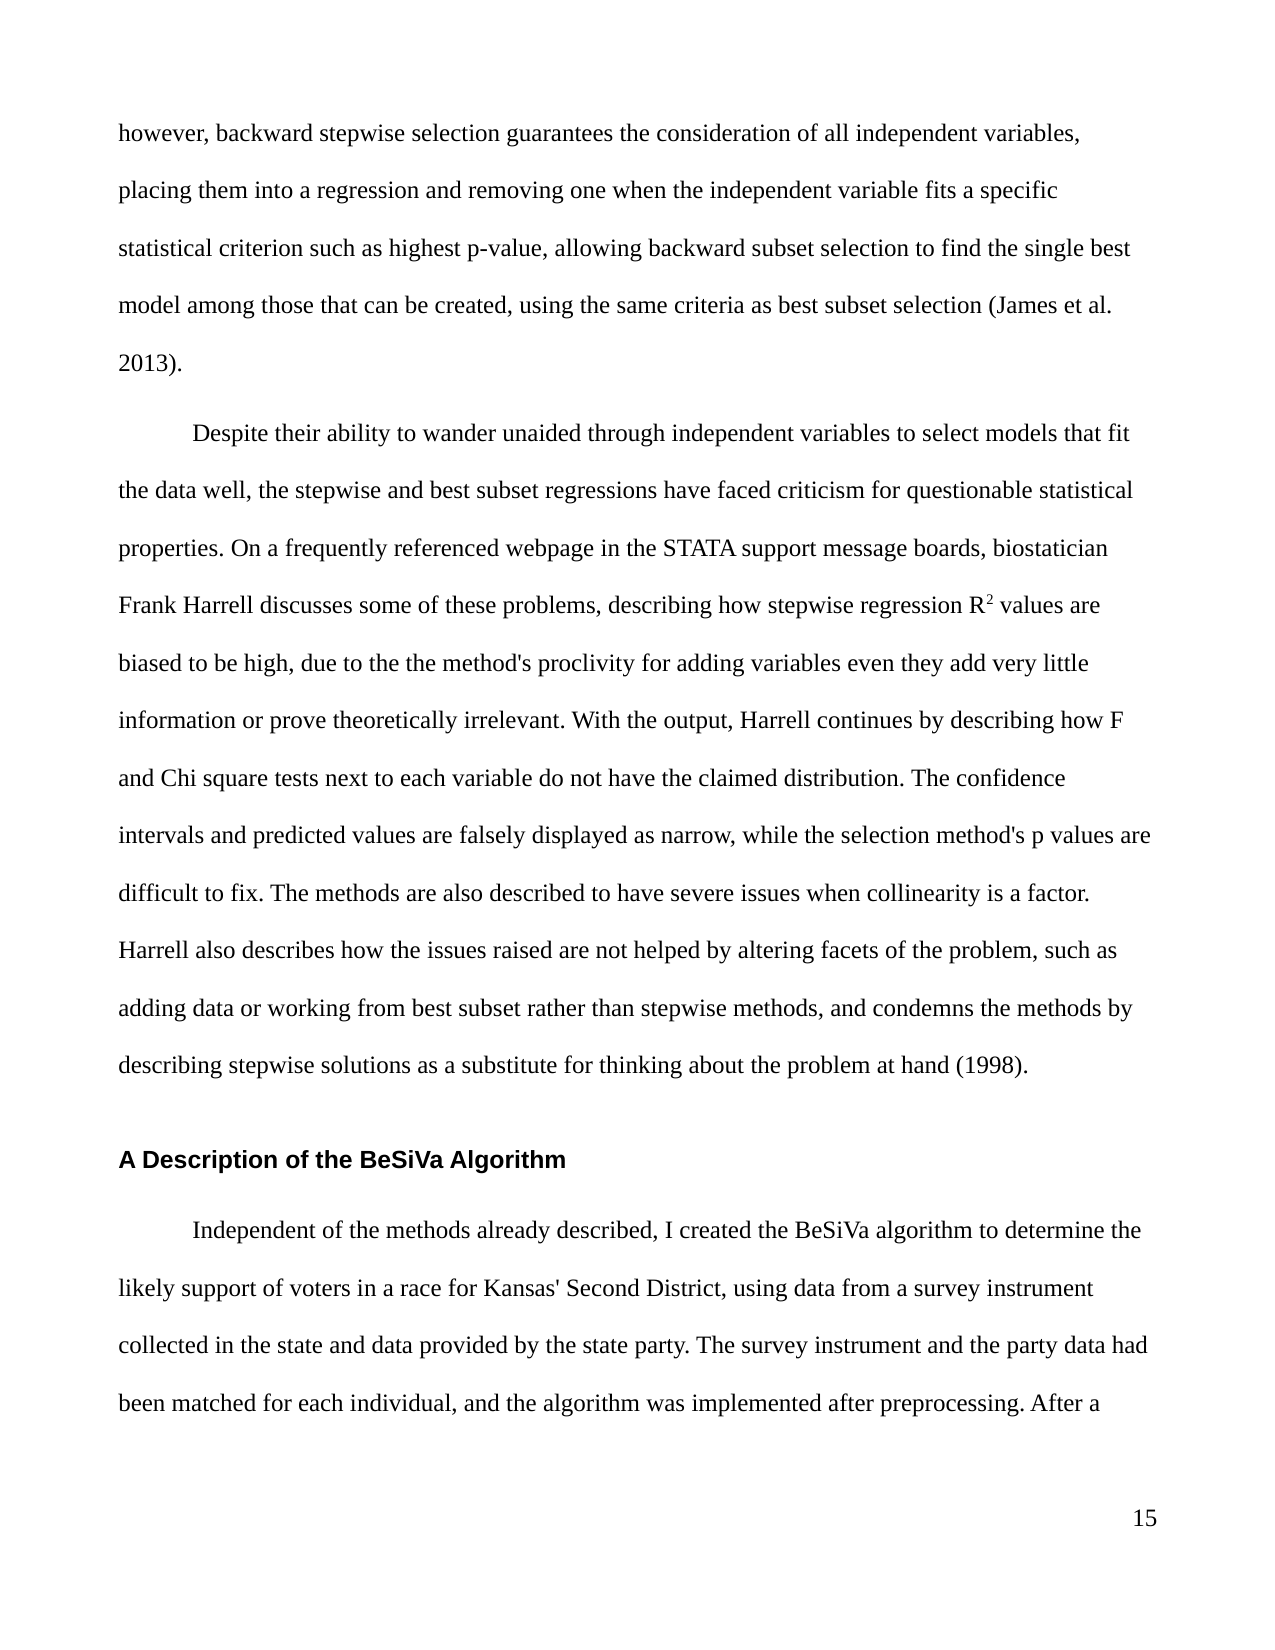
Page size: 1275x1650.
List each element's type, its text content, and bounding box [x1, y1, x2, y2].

subtitle A Description of the BeSiVa Algorithm [118, 1146, 1157, 1174]
text Despite their ability to wander unaided through independent variables to select models that fit the data well, the stepwise and best subset regressions have faced criticism for questionable statistical properties. On a frequently referenced webpage in the STATA support message boards, biostatician Frank Harrell discusses some of these problems, describing how stepwise regression R2 values are biased to be high, due to the the method's proclivity for adding variables even they add very little information or prove theoretically irrelevant. With the output, Harrell continues by describing how F and Chi square tests next to each variable do not have the claimed distribution. The confidence intervals and predicted values are falsely displayed as narrow, while the selection method's p values are difficult to fix. The methods are also described to have severe issues when collinearity is a factor. Harrell also describes how the issues raised are not helped by altering facets of the problem, such as adding data or working from best subset rather than stepwise methods, and condemns the methods by describing stepwise solutions as a substitute for thinking about the problem at hand (1998). [118, 418, 1157, 1079]
text Independent of the methods already described, I created the BeSiVa algorithm to determine the likely support of voters in a race for Kansas' Second District, using data from a survey instrument collected in the state and data provided by the state party. The survey instrument and the party data had been matched for each individual, and the algorithm was implemented after preprocessing. After a [118, 1215, 1157, 1416]
text however, backward stepwise selection guarantees the consideration of all independent variables, placing them into a regression and removing one when the independent variable fits a specific statistical criterion such as highest p-value, allowing backward subset selection to find the single best model among those that can be created, using the same criteria as best subset selection (James et al. 2013). [118, 118, 1157, 377]
